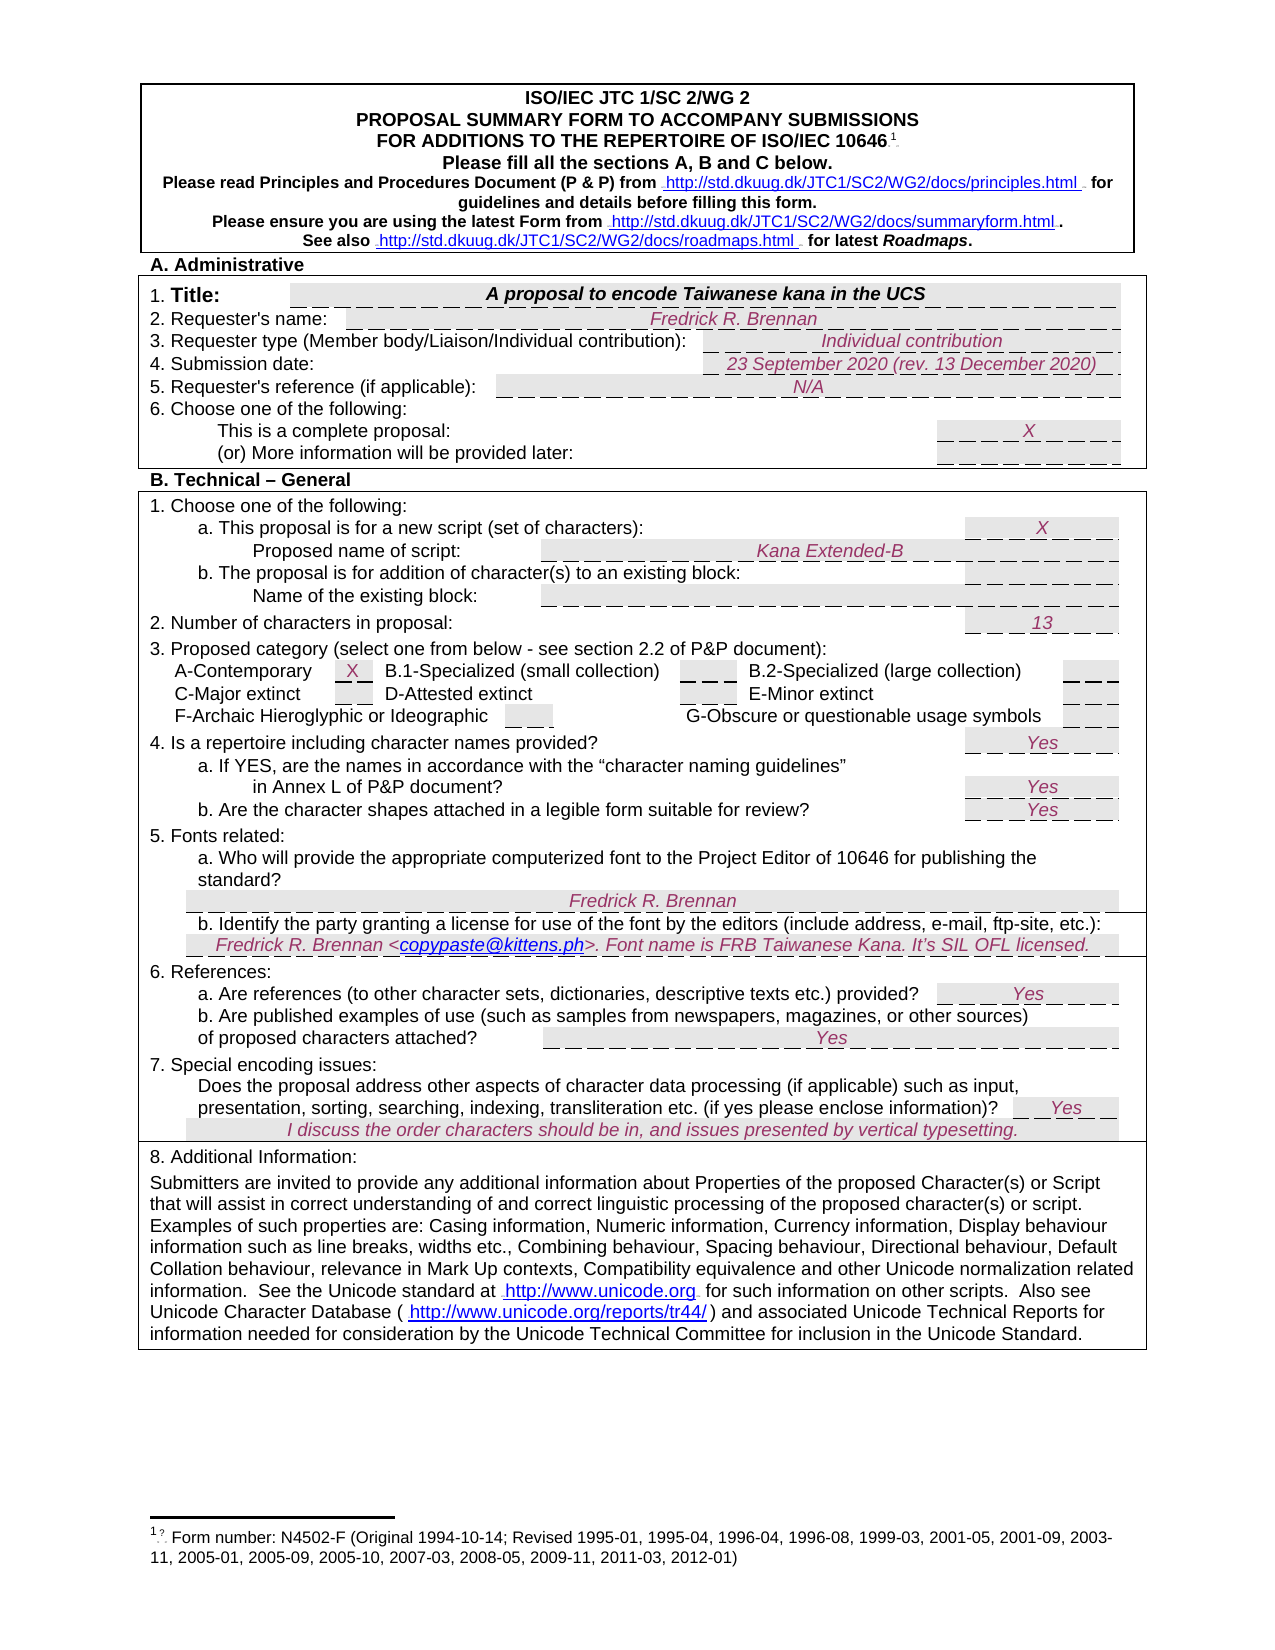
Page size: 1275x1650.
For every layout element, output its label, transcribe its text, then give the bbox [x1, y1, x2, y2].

table_cell [1119, 1097, 1146, 1118]
table_cell F-Archaic Hieroglyphic or Ideographic [163, 704, 505, 727]
table_cell 5. Requester's reference (if applicable): [139, 374, 496, 397]
table_cell [1119, 1075, 1146, 1097]
table_cell [1082, 495, 1119, 517]
table_cell [1087, 633, 1119, 660]
table_cell X [937, 420, 1121, 441]
table_cell a. If YES, are the names in accordance with the “character naming guidelines” [186, 753, 1087, 776]
table_cell [1119, 517, 1146, 538]
table_cell Yes [543, 1027, 1119, 1048]
table_cell 1. Title: [139, 283, 290, 307]
table_cell [1119, 495, 1146, 517]
table_cell [937, 464, 1121, 468]
table_cell [139, 912, 186, 934]
table_cell [1087, 753, 1119, 776]
text B. Technical – General [150, 469, 1125, 491]
table_cell [1121, 307, 1146, 329]
table_cell [139, 681, 163, 704]
table_cell [1121, 420, 1146, 441]
table_cell [139, 584, 241, 606]
table_cell b. Identify the party granting a license for use of the font by the editors (include address, e-mail, ftp-site, etc.): [186, 912, 1119, 934]
table_cell [1119, 584, 1146, 606]
text PROPOSAL SUMMARY FORM TO ACCOMPANY SUBMISSIONS [150, 108, 1125, 130]
table_cell 6. References: [139, 956, 299, 982]
table_cell [1119, 1004, 1146, 1027]
table_cell [139, 983, 186, 1004]
table_cell [139, 753, 186, 776]
table_cell [1121, 329, 1146, 352]
table_cell [1119, 727, 1146, 753]
table_cell [1121, 374, 1146, 397]
table_cell X [965, 517, 1119, 538]
table_cell D-Attested extinct [373, 681, 680, 704]
table_cell [937, 441, 1121, 464]
text Please ensure you are using the latest Form from HTUhttp://std.dkuug.dk/JTC1/SC2/WG2/docs/summaryform.htmlUTH. [150, 212, 1125, 227]
table_header [1121, 276, 1146, 283]
table_cell Kana Extended-B [541, 539, 1119, 561]
table_cell [1080, 397, 1121, 419]
table_cell [1119, 913, 1146, 934]
table_cell a. This proposal is for a new script (set of characters): [186, 517, 965, 538]
table_cell E-Minor extinct [737, 681, 1063, 704]
table_cell [139, 464, 937, 468]
table_cell [1063, 660, 1119, 681]
table_cell 5. Fonts related: [139, 820, 299, 847]
table_cell [1119, 633, 1146, 660]
table_cell [1119, 820, 1146, 847]
table_cell G-Obscure or questionable usage symbols [675, 704, 1063, 727]
table_cell 2. Requester's name: [139, 307, 346, 329]
table_cell [1121, 464, 1146, 468]
table_cell [1119, 847, 1146, 890]
table_cell [1119, 704, 1146, 727]
table_cell [139, 1118, 186, 1141]
table_cell b. Are the character shapes attached in a legible form suitable for review? [186, 798, 965, 820]
table_cell [1063, 704, 1119, 727]
table_cell [541, 584, 1119, 606]
table_cell 2. Number of characters in proposal: [139, 606, 965, 633]
table_cell [299, 820, 1119, 847]
text TP?PT Form number: N4502-F (Original 1994-10-14; Revised 1995-01, 1995-04, 1996-04, 1996-08, 1999-03, 2001-05, 2001-09, 2003-11, 2005-01, 2005-09, 2005-10, 2007-03, 2008-05, 2009-11, 2011-03, 2012-01) [150, 1523, 1125, 1567]
table_cell [1121, 397, 1146, 419]
table_header [290, 276, 1121, 283]
table_cell [1119, 934, 1146, 956]
text Please read Principles and Procedures Document (P & P) from HTUhttp://std.dkuug.dk/JTC1/SC2/WG2/docs/principles.html UTH for guidelines and details before filling this form. [150, 173, 1125, 212]
table_cell [1119, 1118, 1146, 1141]
table_cell [554, 704, 581, 727]
table_cell [139, 1075, 186, 1097]
table_cell [299, 956, 1119, 982]
table_cell Yes [965, 798, 1119, 820]
table_cell [139, 847, 186, 890]
table_cell [1119, 1048, 1146, 1075]
table_cell a. Are references (to other character sets, dictionaries, descriptive texts etc.) provided? [186, 983, 937, 1004]
table_cell (or) More information will be provided later: [206, 441, 937, 464]
table_cell 7. Special encoding issues: [139, 1048, 1087, 1075]
table_cell Yes [937, 983, 1119, 1004]
table_cell [139, 1004, 186, 1027]
table_cell N/A [496, 374, 1121, 397]
table_cell [1119, 681, 1146, 704]
table_cell [1087, 1004, 1119, 1027]
table_cell [1121, 283, 1146, 307]
table_cell Individual contribution [703, 329, 1121, 352]
table_cell C-Major extinct [163, 681, 335, 704]
table_cell [139, 561, 186, 584]
table_cell [1119, 776, 1146, 797]
table_cell [1121, 441, 1146, 464]
text FOR ADDITIONS TO THE REPERTOIRE OF ISO/IEC 10646TPPT [150, 130, 1125, 152]
table_cell b. Are published examples of use (such as samples from newspapers, magazines, or other sources) [186, 1004, 1087, 1027]
table_cell [139, 1097, 186, 1118]
table_cell A-Contemporary [163, 660, 335, 681]
table_cell This is a complete proposal: [206, 420, 937, 441]
table_cell of proposed characters attached? [186, 1027, 543, 1048]
table_cell presentation, sorting, searching, indexing, transliteration etc. (if yes please enclose information)? [186, 1097, 1012, 1118]
table_cell [139, 660, 163, 681]
table_cell [1119, 660, 1146, 681]
table_cell [1119, 957, 1146, 982]
table_cell [139, 1344, 1146, 1349]
table_cell 3. Requester type (Member body/Liaison/Individual contribution): [139, 329, 703, 352]
table_cell Fredrick R. Brennan <copypaste@kittens.ph>. Font name is FRB Taiwanese Kana. It’s SIL OFL licensed. [186, 934, 1119, 956]
table_cell b. The proposal is for addition of character(s) to an existing block: [186, 561, 965, 584]
table_cell [139, 934, 186, 956]
table_cell 1. Choose one of the following: [139, 495, 1082, 517]
table_cell [139, 539, 241, 561]
table_cell 23 September 2020 (rev.­ 13 December 2020) [703, 352, 1121, 374]
table_cell 8. Additional Information: Submitters are invited to provide any additional information about Properties of the proposed Character(s) or Script that will assist in correct understanding of and correct linguistic processing of the proposed character(s) or script. Examples of such properties are: Casing information, Numeric information, Currency information, Display behaviour information such as line breaks, widths etc., Combining behaviour, Spacing behaviour, Directional behaviour, Default Collation behaviour, relevance in Mark Up contexts, Compatibility equivalence and other Unicode normalization related information. See the Unicode standard at HTUhttp://www.unicode.orgUTH for such information on other scripts. Also see Unicode Character Database ( Hhttp://www.unicode.org/reports/tr44/ ) and associated Unicode Technical Reports for information needed for consideration by the Unicode Technical Committee for inclusion in the Unicode Standard. [139, 1142, 1146, 1344]
table_cell [680, 681, 737, 704]
table_cell [1119, 561, 1146, 584]
table_cell [581, 704, 674, 727]
table_cell [1119, 606, 1146, 633]
text See also HTUhttp://std.dkuug.dk/JTC1/SC2/WG2/docs/roadmaps.html UTH for latest Roadmaps. [142, 227, 1133, 252]
table_cell Proposed name of script: [241, 539, 541, 561]
table_cell [335, 681, 373, 704]
table_cell [139, 420, 206, 441]
text ISO/IEC JTC 1/SC 2/WG 2 [142, 85, 1133, 108]
table_cell 13 [965, 606, 1119, 633]
table_cell [139, 441, 206, 464]
table_cell [505, 704, 553, 727]
table_cell B.2-Specialized (large collection) [737, 660, 1063, 681]
table_cell [1119, 798, 1146, 820]
table_cell Yes [965, 727, 1119, 753]
table_cell Fredrick R. Brennan [346, 307, 1121, 329]
table_cell [680, 660, 737, 681]
table_cell Yes [965, 776, 1119, 797]
table_header [139, 276, 290, 283]
table_cell [1121, 352, 1146, 374]
table_cell [139, 890, 186, 912]
table_cell [965, 561, 1119, 584]
table_cell A proposal to encode Taiwanese kana in the UCS [290, 283, 1121, 307]
table_cell [1119, 1027, 1146, 1048]
table_cell 4. Submission date: [139, 352, 703, 374]
table_cell [1119, 753, 1146, 776]
table_cell [139, 517, 186, 538]
table_cell X [335, 660, 373, 681]
table_cell [139, 1027, 186, 1048]
text Please fill all the sections A, B and C below. [150, 152, 1125, 173]
table_cell 3. Proposed category (select one from below - see section 2.2 of P&P document): [139, 633, 1087, 660]
table_cell [1087, 1048, 1119, 1075]
table_cell B.1-Specialized (small collection) [373, 660, 680, 681]
table_cell Yes [1013, 1097, 1119, 1118]
table_cell a. Who will provide the appropriate computerized font to the Project Editor of 10646 for publishing the standard? [186, 847, 1119, 890]
table_cell Does the proposal address other aspects of character data processing (if applicable) such as input, [186, 1075, 1119, 1097]
table_cell I discuss the order characters should be in, and issues presented by vertical typesetting. [186, 1118, 1119, 1141]
table_cell 6. Choose one of the following: [139, 397, 1079, 419]
table_cell in Annex L of P&P document? [241, 776, 965, 797]
table_cell [139, 776, 241, 797]
table_cell [1119, 890, 1146, 912]
text A. Administrative [150, 253, 1125, 275]
table_cell [1063, 681, 1119, 704]
table_cell [139, 704, 163, 727]
table_cell [1119, 539, 1146, 561]
table_cell Fredrick R. Brennan [186, 890, 1119, 912]
table_cell [139, 798, 186, 820]
table_cell 4. Is a repertoire including character names provided? [139, 727, 965, 753]
table_cell [1119, 983, 1146, 1004]
table_cell Name of the existing block: [241, 584, 541, 606]
